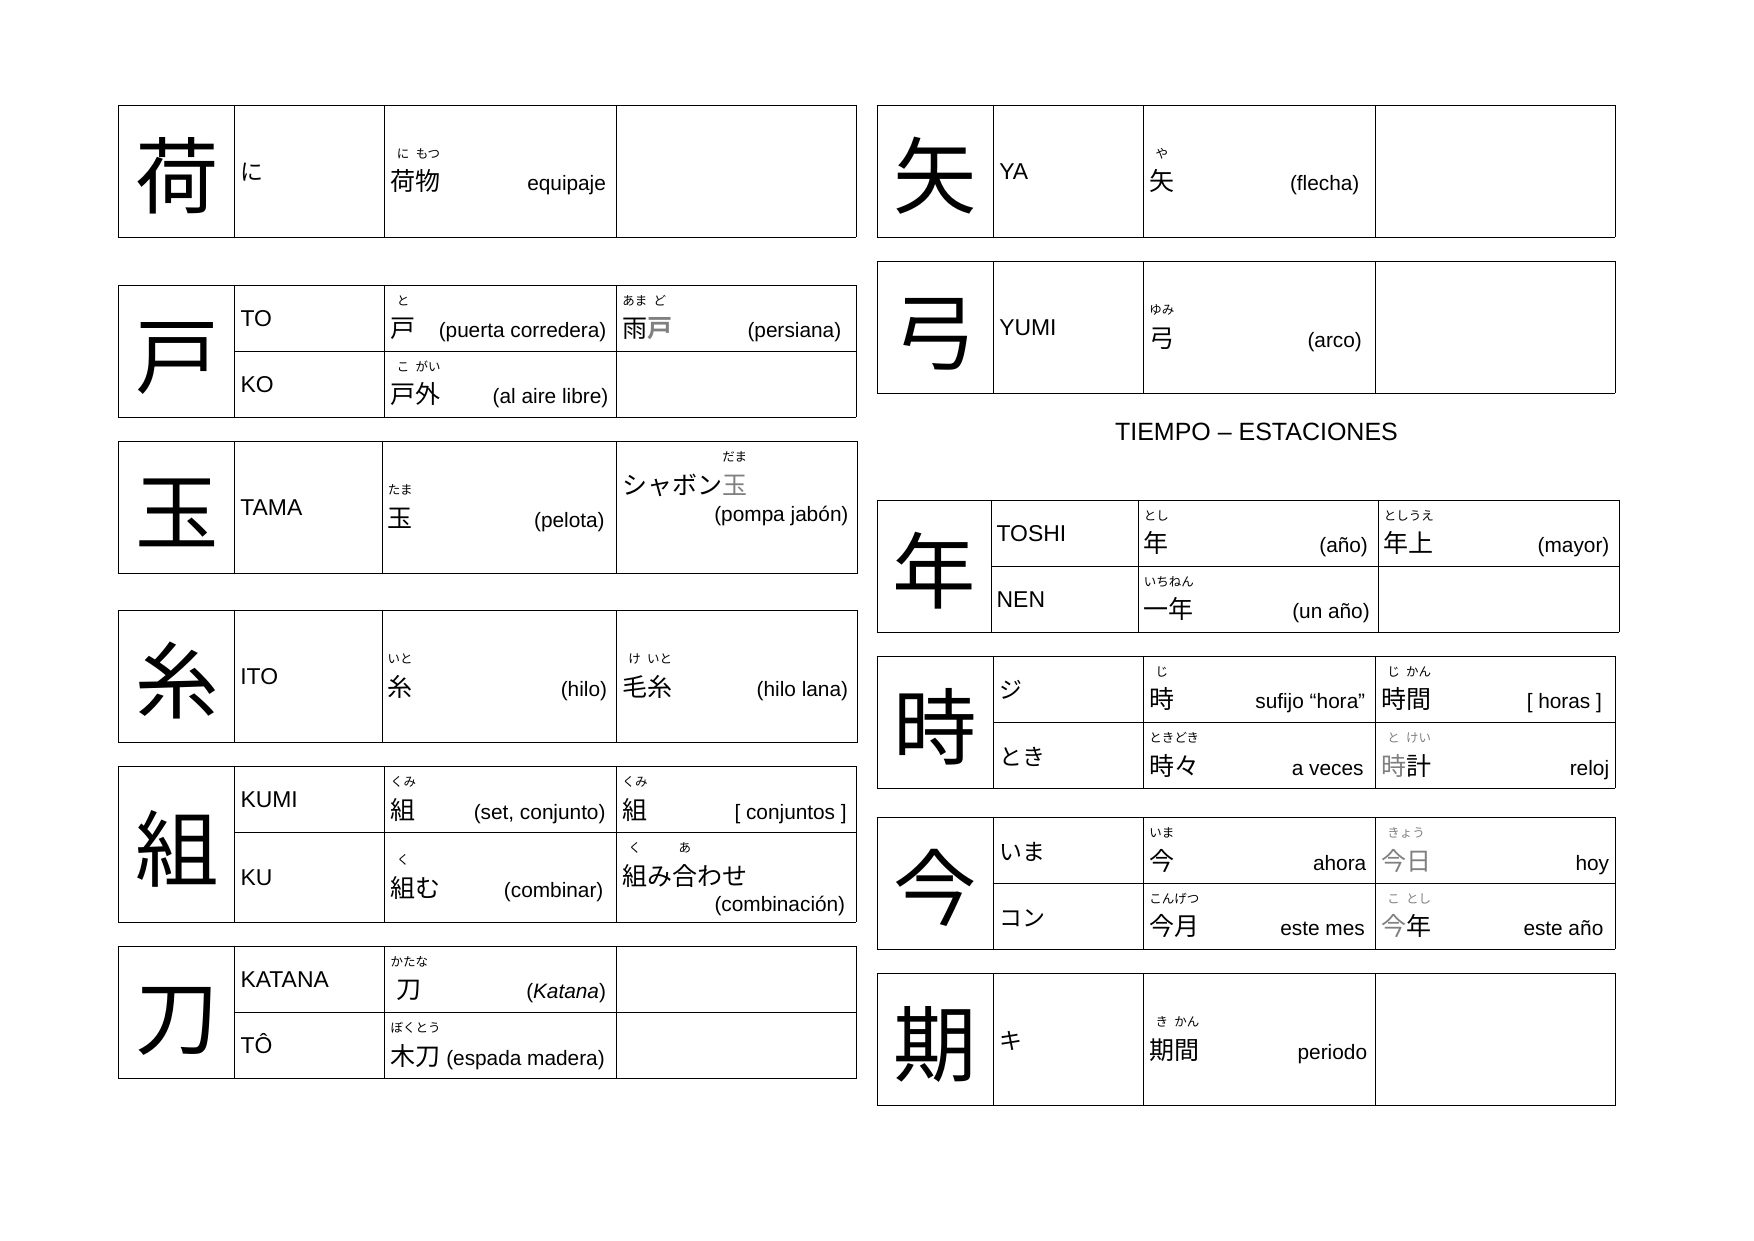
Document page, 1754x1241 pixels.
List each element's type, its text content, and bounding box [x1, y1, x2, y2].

table_header 期き間かん periodo [1144, 974, 1375, 1105]
table_header YA [994, 106, 1143, 237]
table_cell 時とき々どき a veces [1144, 723, 1375, 788]
table_header TO [235, 286, 384, 351]
table_header 期 [878, 974, 993, 1105]
table_cell 戸こ外がい (al aire libre) [385, 352, 616, 417]
table_cell TÔ [235, 1013, 384, 1078]
table_header に [235, 106, 384, 237]
table_cell NEN [992, 567, 1138, 632]
table_cell 今こん月げつ este mes [1144, 884, 1375, 949]
table_header 年とし上うえ (mayor) [1379, 501, 1619, 566]
table_header 戸と (puerta corredera) [385, 286, 616, 351]
table_header 玉たま (pelota) [383, 442, 616, 573]
text TIEMPO – ESTACIONES [877, 417, 1636, 446]
table_header ジ [994, 657, 1143, 722]
table_header KATANA [235, 947, 384, 1012]
table_header キ [994, 974, 1143, 1105]
table_header 糸いと (hilo) [383, 611, 616, 742]
table_header 荷に物もつ equipaje [385, 106, 616, 237]
table_header 時じ sufijo “hora” [1144, 657, 1375, 722]
table_cell [1379, 567, 1619, 632]
table_header 時 [878, 657, 993, 788]
table_cell 木ぼく刀とう (espada madera) [385, 1013, 616, 1078]
table_header 雨あま戸ど (persiana) [617, 286, 856, 351]
table_cell 組くむ (combinar) [385, 833, 616, 922]
table_header [617, 947, 856, 1012]
table_header TAMA [235, 442, 382, 573]
table_header 糸 [119, 611, 234, 742]
table_header KUMI [235, 767, 384, 832]
table_header 荷 [119, 106, 234, 237]
table_cell コン [994, 884, 1143, 949]
table_cell KO [235, 352, 384, 417]
table_header [1376, 974, 1615, 1105]
table_header [1376, 106, 1615, 237]
table_header シャボン玉だま (pompa jabón) [617, 442, 857, 573]
table_header TOSHI [992, 501, 1138, 566]
table_header 時じ間かん [ horas ] [1376, 657, 1615, 722]
table_cell [617, 352, 856, 417]
table_header [1376, 262, 1615, 393]
table_header 戸 [119, 286, 234, 417]
table_header ITO [235, 611, 382, 742]
table_header YUMI [994, 262, 1143, 393]
table_cell 一いち年ねん (un año) [1139, 567, 1378, 632]
table_header 玉 [119, 442, 234, 573]
table_header 組 [119, 767, 234, 922]
table_header 刀かたな (Katana) [385, 947, 616, 1012]
table_header 矢 [878, 106, 993, 237]
table_cell 組くみ合あわせ (combinación) [617, 833, 856, 922]
table_header 刀 [119, 947, 234, 1078]
table_header 今いま ahora [1144, 818, 1375, 883]
table_header いま [994, 818, 1143, 883]
table_header 弓ゆみ (arco) [1144, 262, 1375, 393]
table_header 組くみ (set, conjunto) [385, 767, 616, 832]
table_header 毛け糸いと (hilo lana) [617, 611, 857, 742]
table_header 今 [878, 818, 993, 949]
table_cell 時と計けい reloj [1376, 723, 1615, 788]
table_header 矢や (flecha) [1144, 106, 1375, 237]
table_cell KU [235, 833, 384, 922]
table_cell とき [994, 723, 1143, 788]
table_header [617, 106, 856, 237]
table_header 組くみ [ conjuntos ] [617, 767, 856, 832]
table_header 年 [878, 501, 991, 632]
table_cell [617, 1013, 856, 1078]
table_header 今日きょう hoy [1376, 818, 1615, 883]
table_header 弓 [878, 262, 993, 393]
table_cell 今こ年とし este año [1376, 884, 1615, 949]
table_header 年とし (año) [1139, 501, 1378, 566]
